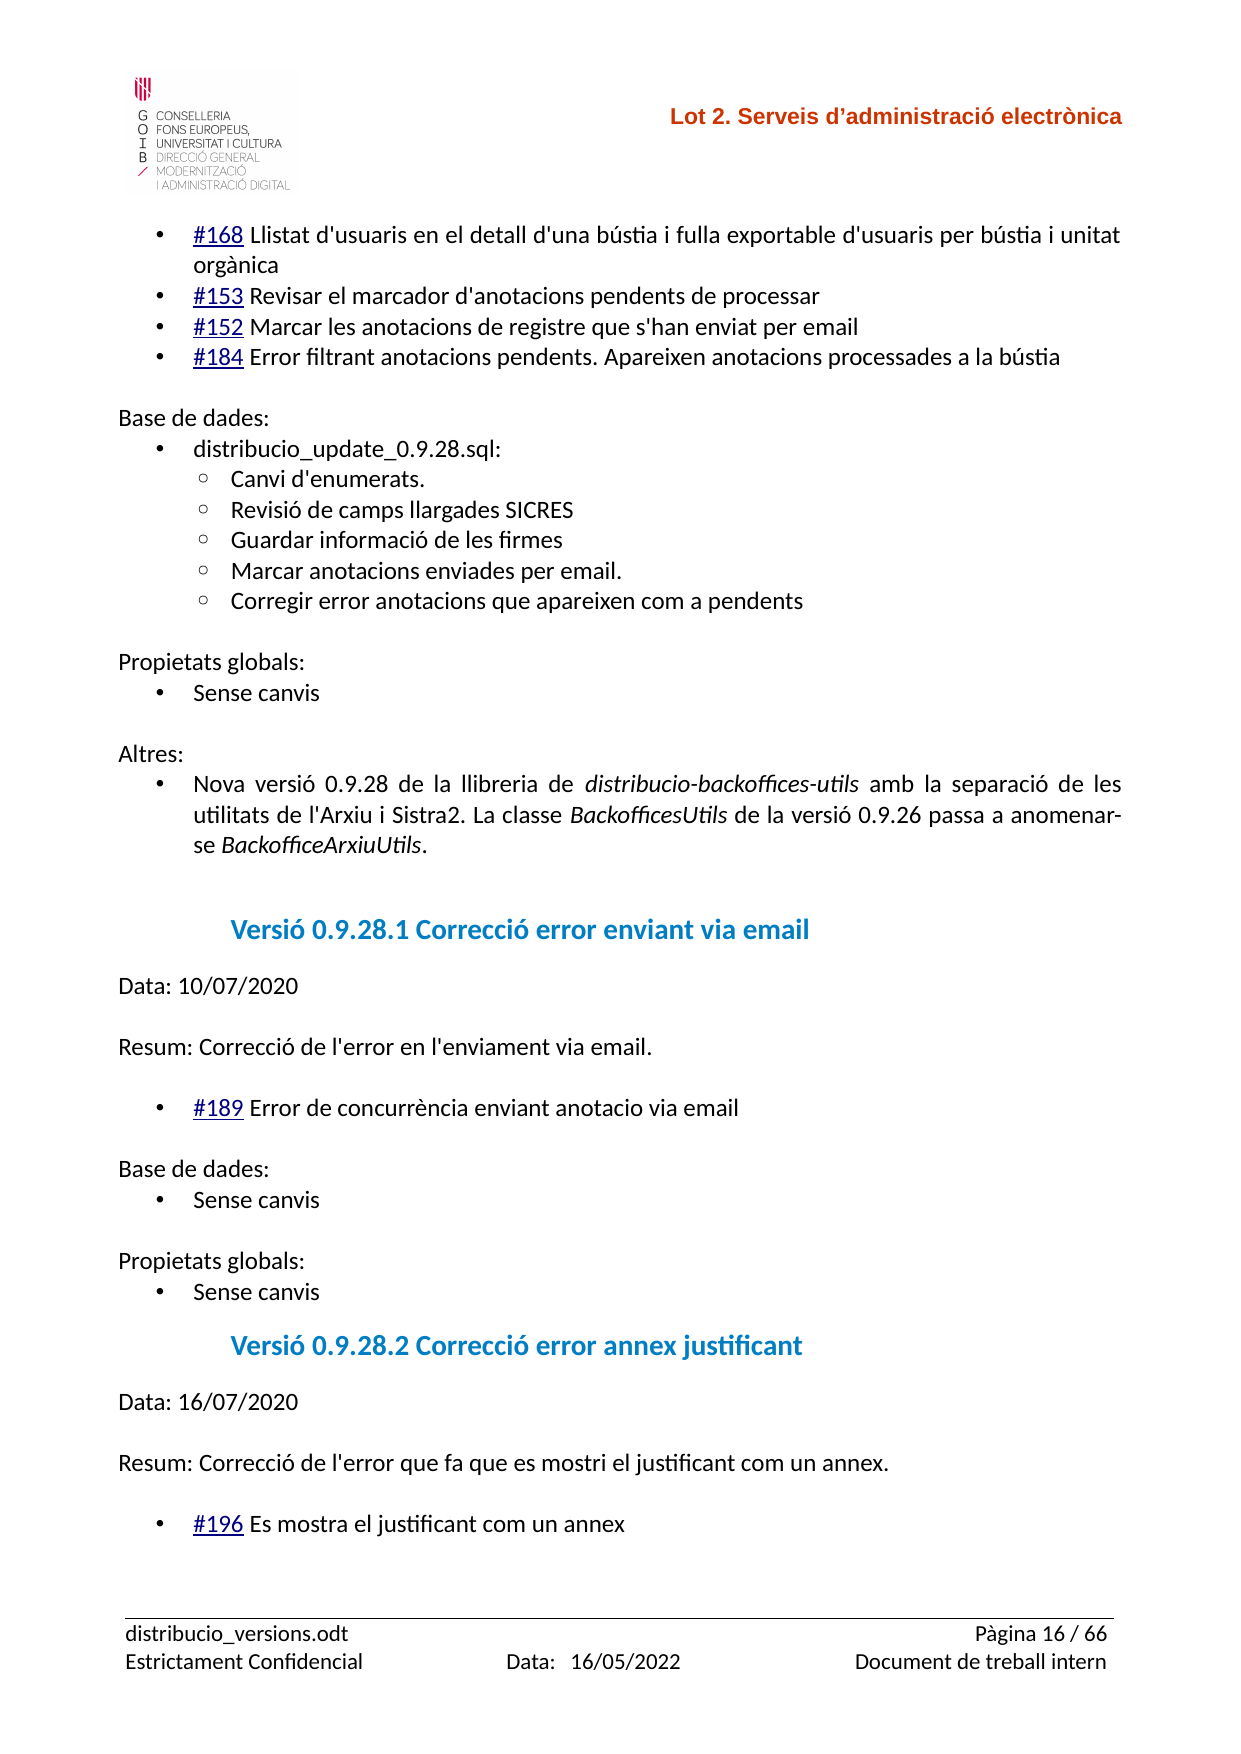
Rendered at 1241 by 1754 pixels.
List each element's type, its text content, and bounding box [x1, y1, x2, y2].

text Resum: Correcció de l'error en l'enviament via email. [118, 1032, 1122, 1062]
list Guardar informació de les firmes [193, 524, 1122, 555]
list Revisió de camps llargades SICRES [193, 494, 1122, 524]
text Propietats globals: [118, 1245, 1122, 1276]
text Data: 10/07/2020 [118, 971, 1122, 1001]
text Resum: Correcció de l'error que fa que es mostri el justificant com un annex. [118, 1447, 1122, 1478]
subtitle Versió 0.9.28.2 Correcció error annex justificant [153, 1327, 1122, 1362]
picture [126, 70, 299, 197]
list Sense canvis [156, 1276, 1122, 1306]
subtitle Versió 0.9.28.1 Correcció error enviant via email [153, 911, 1122, 947]
list Sense canvis [156, 677, 1122, 707]
list Canvi d'enumerats. [193, 463, 1122, 494]
text Base de dades: [118, 402, 1122, 433]
list #152 Marcar les anotacions de registre que s'han enviat per email [156, 311, 1122, 341]
list #153 Revisar el marcador d'anotacions pendents de processar [156, 280, 1122, 311]
list #168 Llistat d'usuaris en el detall d'una bústia i fulla exportable d'usuaris per bústia i unitat orgànica [156, 219, 1122, 280]
list Marcar anotacions enviades per email. [193, 555, 1122, 585]
text Data: 16/07/2020 [118, 1386, 1122, 1417]
list distribucio_update_0.9.28.sql: [156, 433, 1122, 463]
list Sense canvis [156, 1184, 1122, 1215]
text Base de dades: [118, 1154, 1122, 1184]
list #189 Error de concurrència enviant anotacio via email [156, 1093, 1122, 1123]
list #184 Error filtrant anotacions pendents. Apareixen anotacions processades a la bústia [156, 341, 1122, 372]
list Corregir error anotacions que apareixen com a pendents [193, 585, 1122, 616]
text Altres: [118, 738, 1122, 768]
list #196 Es mostra el justificant com un annex [156, 1508, 1122, 1539]
list Nova versió 0.9.28 de la llibreria de distribucio-backoffices-utils amb la separació de les utilitats de l'Arxiu i Sistra2. La classe BackofficesUtils de la versió 0.9.26 passa a anomenar-se BackofficeArxiuUtils. [156, 768, 1122, 860]
text Propietats globals: [118, 646, 1122, 677]
